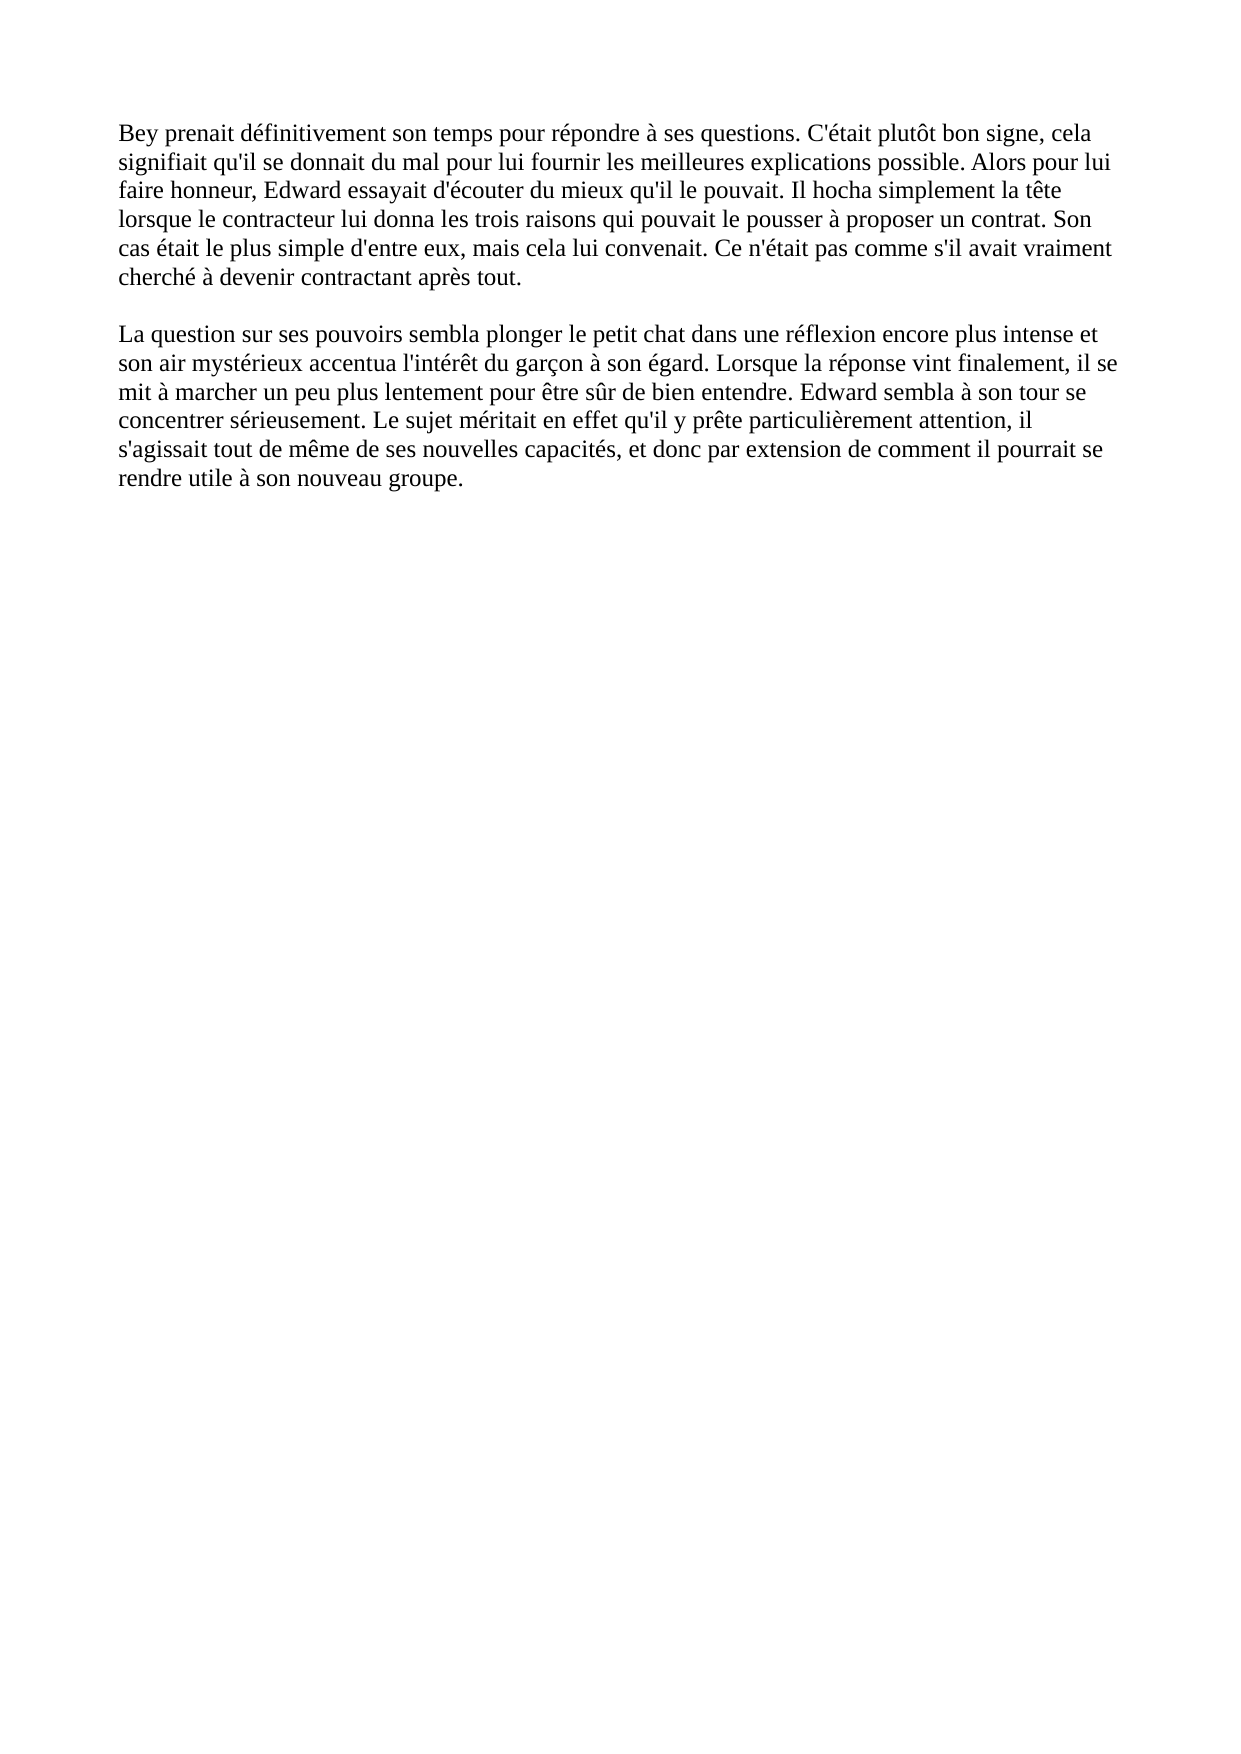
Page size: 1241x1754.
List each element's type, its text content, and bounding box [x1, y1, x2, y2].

text Bey prenait définitivement son temps pour répondre à ses questions. C'était plutôt bon signe, cela signifiait qu'il se donnait du mal pour lui fournir les meilleures explications possible. Alors pour lui faire honneur, Edward essayait d'écouter du mieux qu'il le pouvait. Il hocha simplement la tête lorsque le contracteur lui donna les trois raisons qui pouvait le pousser à proposer un contrat. Son cas était le plus simple d'entre eux, mais cela lui convenait. Ce n'était pas comme s'il avait vraiment cherché à devenir contractant après tout. [118, 118, 1122, 291]
text La question sur ses pouvoirs sembla plonger le petit chat dans une réflexion encore plus intense et son air mystérieux accentua l'intérêt du garçon à son égard. Lorsque la réponse vint finalement, il se mit à marcher un peu plus lentement pour être sûr de bien entendre. Edward sembla à son tour se concentrer sérieusement. Le sujet méritait en effet qu'il y prête particulièrement attention, il s'agissait tout de même de ses nouvelles capacités, et donc par extension de comment il pourrait se rendre utile à son nouveau groupe. [118, 319, 1122, 492]
